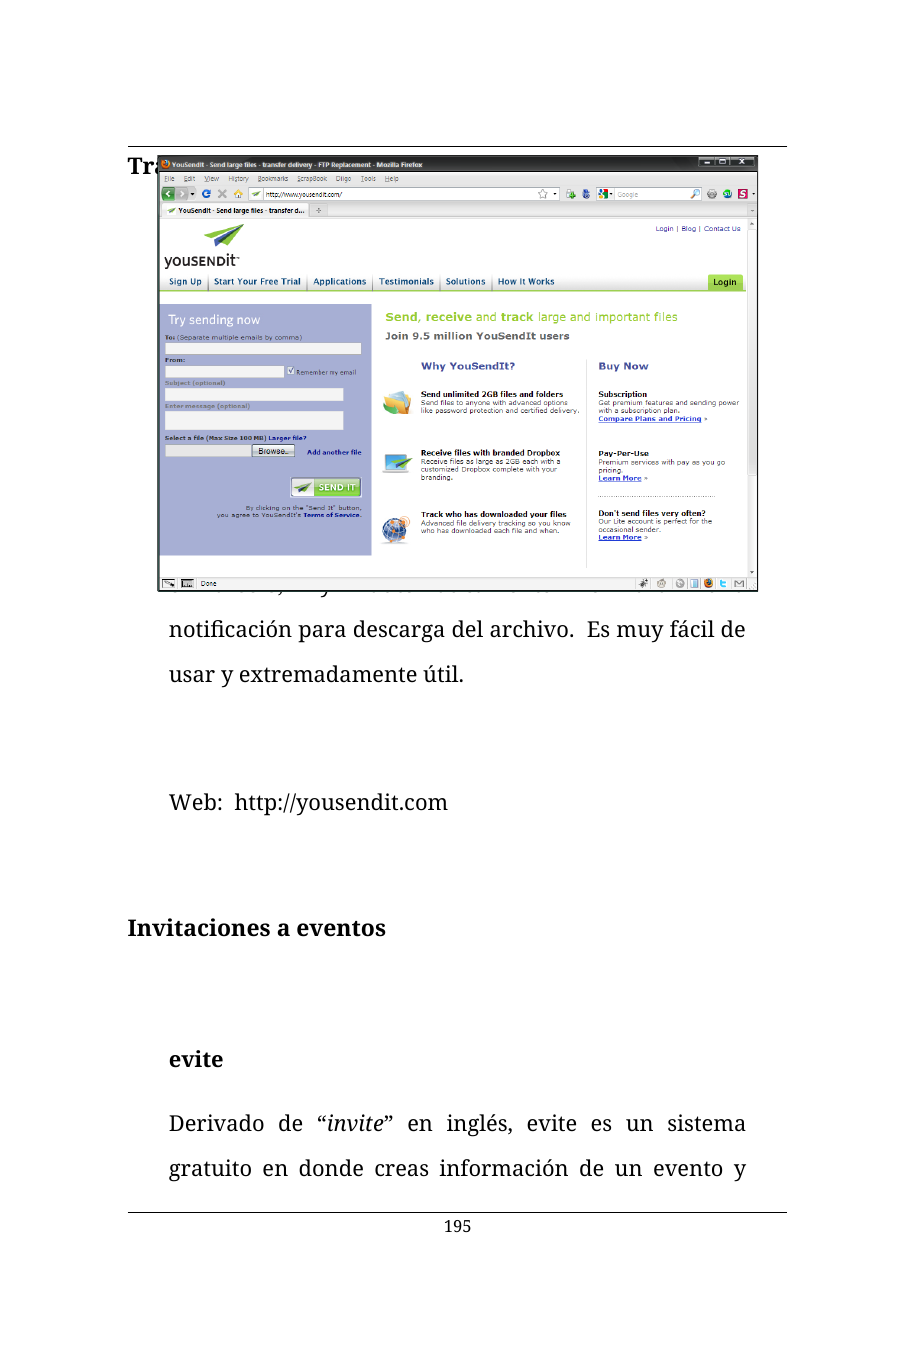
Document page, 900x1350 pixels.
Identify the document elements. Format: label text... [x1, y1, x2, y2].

subtitle Transferencia de archivos [127, 150, 787, 181]
subtitle Invitaciones a eventos [127, 912, 787, 943]
table_header youSENDit Si alguna vez has necesitado enviar un archivo vía email, pero es tan grande que tu proveedor de email no te lo permite, Yousendit.com es para ti. Yousendit.com te permite realizar un “upload” de un archivo, proveer la dirección de email de la persona a quien quieres enviárselo, y automáticamente enviará una notificación para descarga del archivo. Es muy fácil de usar y extremadamente útil. Web: http://yousendit.com [154, 258, 762, 842]
picture [157, 155, 759, 592]
table_header evite Derivado de “invite” en inglés, evite es un sistema gratuito en donde creas información de un evento y [154, 1020, 762, 1198]
table_cell [154, 843, 762, 896]
